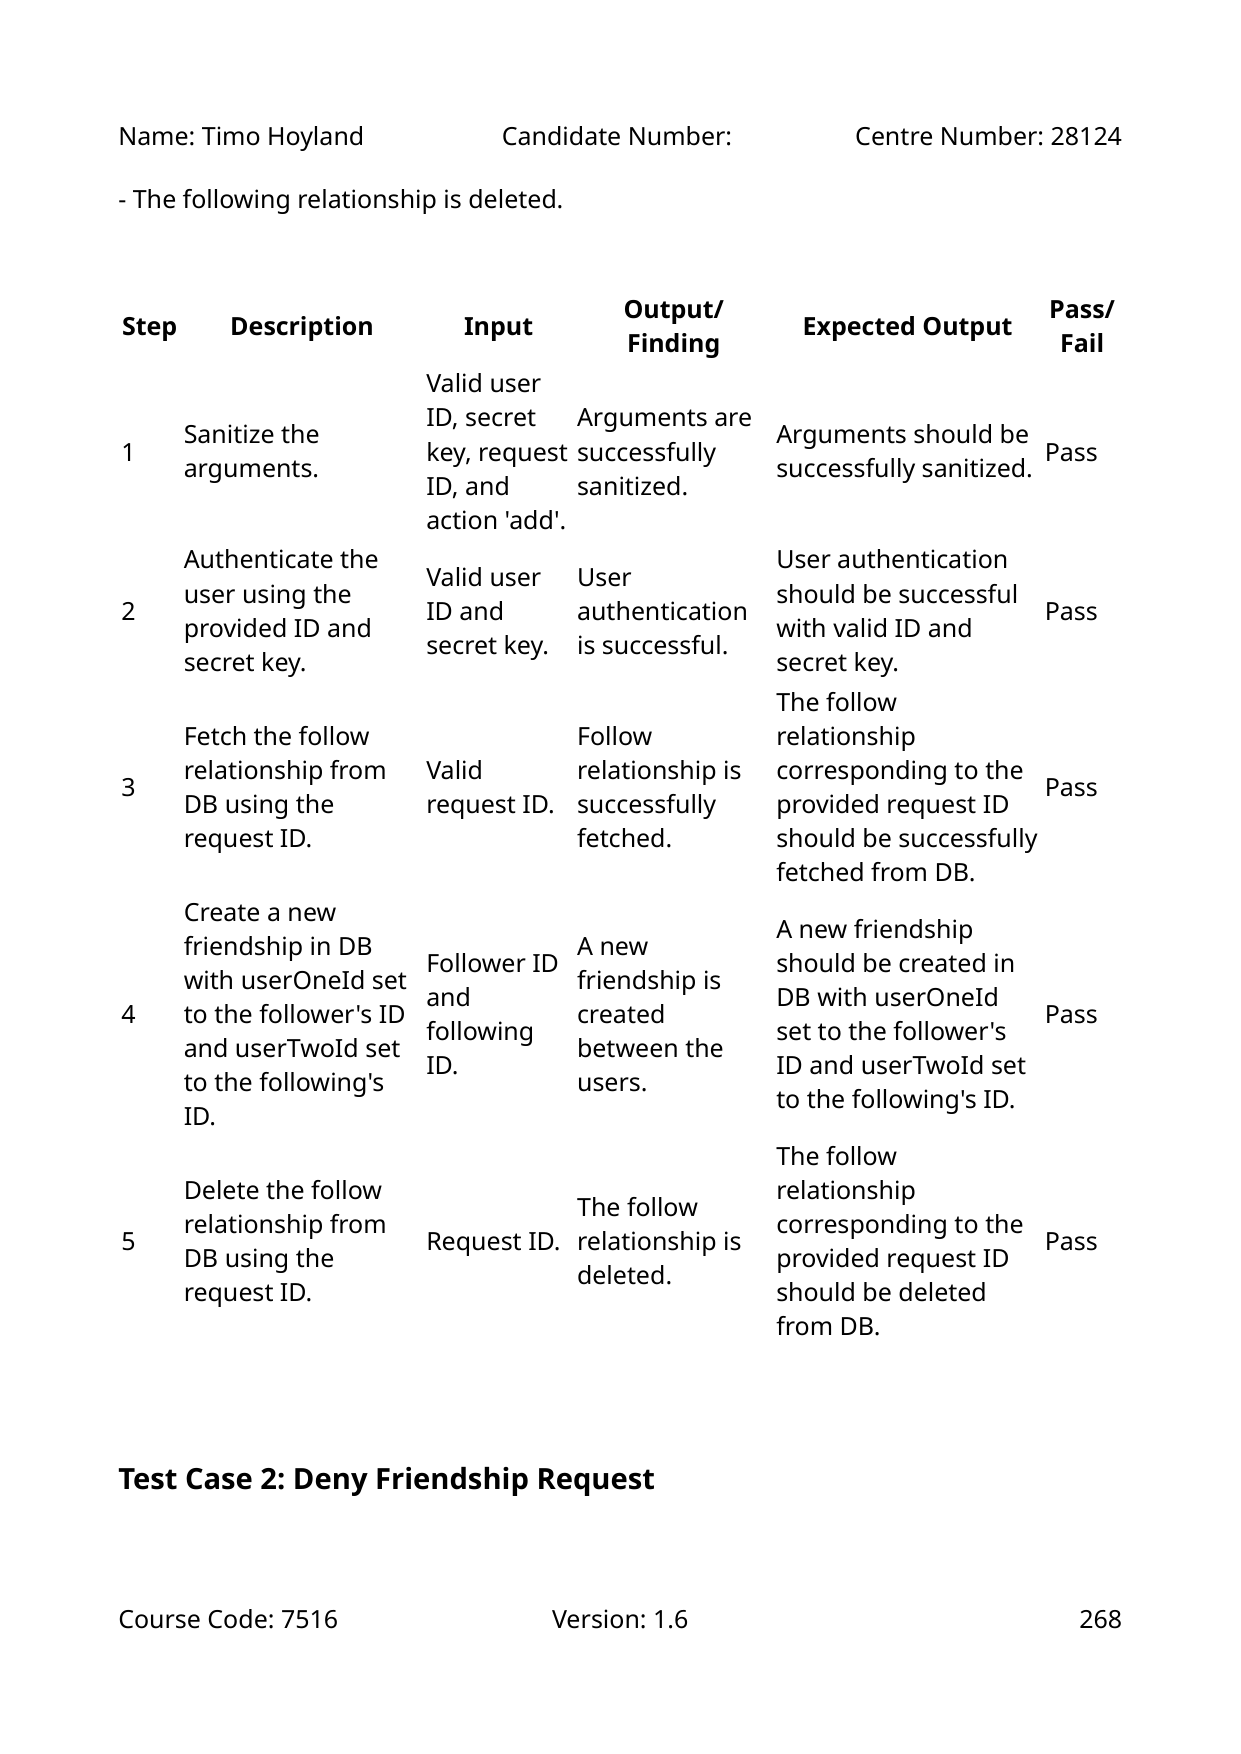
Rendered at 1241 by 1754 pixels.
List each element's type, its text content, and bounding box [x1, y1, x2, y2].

table_cell Arguments are successfully sanitized. [574, 363, 773, 539]
table_cell User authentication is successful. [574, 539, 773, 681]
table_cell Pass [1042, 539, 1122, 681]
table_cell Valid user ID, secret key, request ID, and action 'add'. [423, 363, 574, 539]
table_cell Pass [1042, 892, 1122, 1136]
text - The following relationship is deleted. [118, 182, 1122, 216]
subtitle Test Case 2: Deny Friendship Request [118, 1458, 1122, 1498]
table_cell Request ID. [423, 1136, 574, 1346]
table_cell Create a new friendship in DB with userOneId set to the follower's ID and userTwoId set to the following's ID. [181, 892, 423, 1136]
table_header Expected Output [773, 289, 1042, 363]
table_header Description [181, 289, 423, 363]
table_cell A new friendship should be created in DB with userOneId set to the follower's ID and userTwoId set to the following's ID. [773, 892, 1042, 1136]
table_cell The follow relationship is deleted. [574, 1136, 773, 1346]
table_cell Valid request ID. [423, 681, 574, 892]
table_cell User authentication should be successful with valid ID and secret key. [773, 539, 1042, 681]
table_cell Arguments should be successfully sanitized. [773, 363, 1042, 539]
table_cell 5 [118, 1136, 181, 1346]
table_cell The follow relationship corresponding to the provided request ID should be deleted from DB. [773, 1136, 1042, 1346]
table_header Output/Finding [574, 289, 773, 363]
table_cell 4 [118, 892, 181, 1136]
table_cell Authenticate the user using the provided ID and secret key. [181, 539, 423, 681]
table_cell Pass [1042, 363, 1122, 539]
table_cell Follow relationship is successfully fetched. [574, 681, 773, 892]
table_cell 1 [118, 363, 181, 539]
table_header Pass/Fail [1042, 289, 1122, 363]
table_cell Delete the follow relationship from DB using the request ID. [181, 1136, 423, 1346]
table_cell 2 [118, 539, 181, 681]
table_cell Valid user ID and secret key. [423, 539, 574, 681]
table_header Step [118, 289, 181, 363]
table_cell Fetch the follow relationship from DB using the request ID. [181, 681, 423, 892]
table_header Input [423, 289, 574, 363]
table_cell A new friendship is created between the users. [574, 892, 773, 1136]
table_cell Pass [1042, 1136, 1122, 1346]
table_cell The follow relationship corresponding to the provided request ID should be successfully fetched from DB. [773, 681, 1042, 892]
table_cell 3 [118, 681, 181, 892]
table_cell Sanitize the arguments. [181, 363, 423, 539]
table_cell Pass [1042, 681, 1122, 892]
table_cell Follower ID and following ID. [423, 892, 574, 1136]
